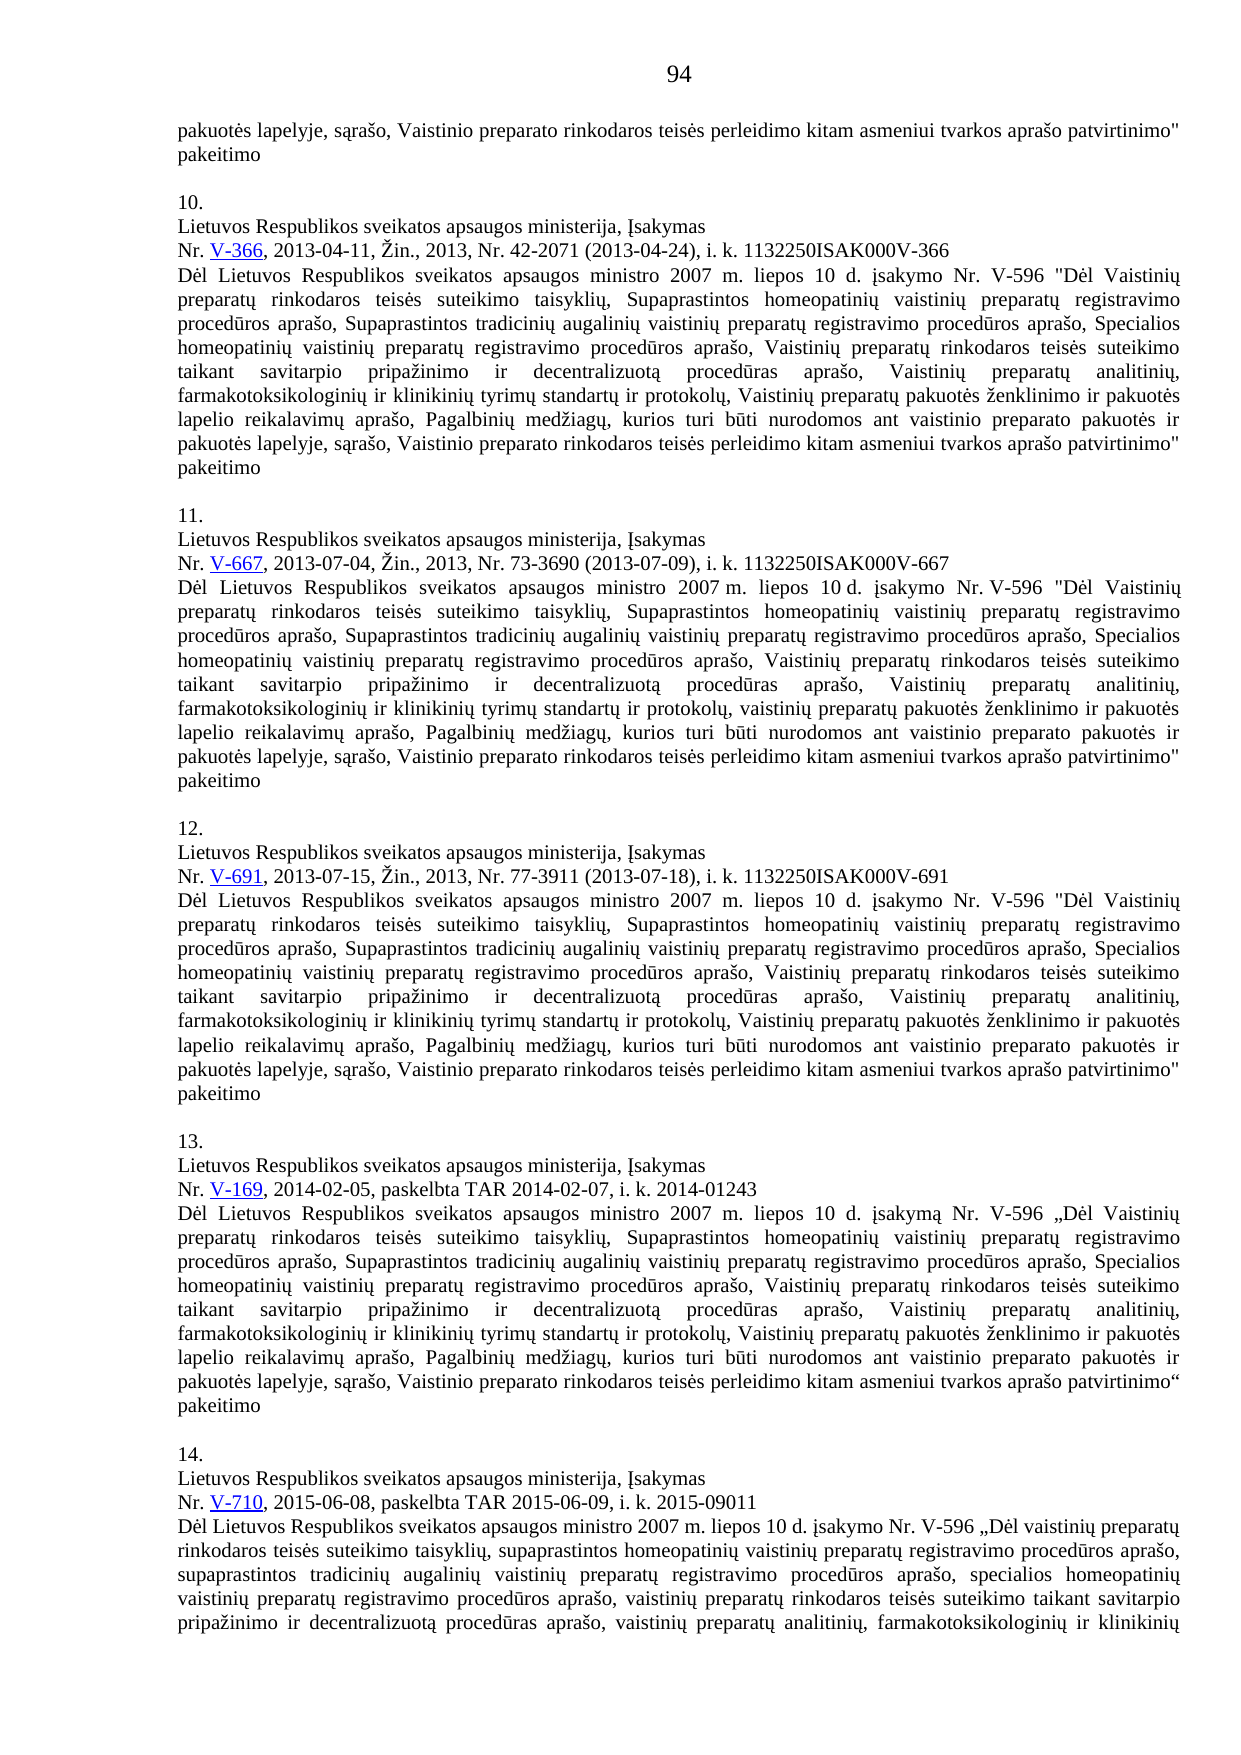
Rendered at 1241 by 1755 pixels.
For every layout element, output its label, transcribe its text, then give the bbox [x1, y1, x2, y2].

text Lietuvos Respublikos sveikatos apsaugos ministerija, Įsakymas [177, 1466, 1181, 1490]
text Nr. V-691, 2013-07-15, Žin., 2013, Nr. 77-3911 (2013-07-18), i. k. 1132250ISAK000V-691 [177, 864, 1181, 888]
text 13. [177, 1129, 1181, 1153]
text pakuotės lapelyje, sąrašo, Vaistinio preparato rinkodaros teisės perleidimo kitam asmeniui tvarkos aprašo patvirtinimo" pakeitimo [177, 118, 1181, 166]
text 14. [177, 1442, 1181, 1466]
text Dėl Lietuvos Respublikos sveikatos apsaugos ministro 2007 m. liepos 10 d. įsakymo Nr. V-596 „Dėl vaistinių preparatų rinkodaros teisės suteikimo taisyklių, supaprastintos homeopatinių vaistinių preparatų registravimo procedūros aprašo, supaprastintos tradicinių augalinių vaistinių preparatų registravimo procedūros aprašo, specialios homeopatinių vaistinių preparatų registravimo procedūros aprašo, vaistinių preparatų rinkodaros teisės suteikimo taikant savitarpio pripažinimo ir decentralizuotą procedūras aprašo, vaistinių preparatų analitinių, farmakotoksikologinių ir klinikinių [177, 1514, 1181, 1634]
text Lietuvos Respublikos sveikatos apsaugos ministerija, Įsakymas [177, 527, 1181, 551]
text Lietuvos Respublikos sveikatos apsaugos ministerija, Įsakymas [177, 214, 1181, 238]
text Nr. V-169, 2014-02-05, paskelbta TAR 2014-02-07, i. k. 2014-01243 [177, 1177, 1181, 1201]
text Lietuvos Respublikos sveikatos apsaugos ministerija, Įsakymas [177, 840, 1181, 864]
text 11. [177, 503, 1181, 527]
text Dėl Lietuvos Respublikos sveikatos apsaugos ministro 2007 m. liepos 10 d. įsakymą Nr. V-596 „Dėl Vaistinių preparatų rinkodaros teisės suteikimo taisyklių, Supaprastintos homeopatinių vaistinių preparatų registravimo procedūros aprašo, Supaprastintos tradicinių augalinių vaistinių preparatų registravimo procedūros aprašo, Specialios homeopatinių vaistinių preparatų registravimo procedūros aprašo, Vaistinių preparatų rinkodaros teisės suteikimo taikant savitarpio pripažinimo ir decentralizuotą procedūras aprašo, Vaistinių preparatų analitinių, farmakotoksikologinių ir klinikinių tyrimų standartų ir protokolų, Vaistinių preparatų pakuotės ženklinimo ir pakuotės lapelio reikalavimų aprašo, Pagalbinių medžiagų, kurios turi būti nurodomos ant vaistinio preparato pakuotės ir pakuotės lapelyje, sąrašo, Vaistinio preparato rinkodaros teisės perleidimo kitam asmeniui tvarkos aprašo patvirtinimo“ pakeitimo [177, 1201, 1181, 1417]
text Dėl Lietuvos Respublikos sveikatos apsaugos ministro 2007 m. liepos 10 d. įsakymo Nr. V-596 "Dėl Vaistinių preparatų rinkodaros teisės suteikimo taisyklių, Supaprastintos homeopatinių vaistinių preparatų registravimo procedūros aprašo, Supaprastintos tradicinių augalinių vaistinių preparatų registravimo procedūros aprašo, Specialios homeopatinių vaistinių preparatų registravimo procedūros aprašo, Vaistinių preparatų rinkodaros teisės suteikimo taikant savitarpio pripažinimo ir decentralizuotą procedūras aprašo, Vaistinių preparatų analitinių, farmakotoksikologinių ir klinikinių tyrimų standartų ir protokolų, Vaistinių preparatų pakuotės ženklinimo ir pakuotės lapelio reikalavimų aprašo, Pagalbinių medžiagų, kurios turi būti nurodomos ant vaistinio preparato pakuotės ir pakuotės lapelyje, sąrašo, Vaistinio preparato rinkodaros teisės perleidimo kitam asmeniui tvarkos aprašo patvirtinimo" pakeitimo [177, 888, 1181, 1105]
text Nr. V-366, 2013-04-11, Žin., 2013, Nr. 42-2071 (2013-04-24), i. k. 1132250ISAK000V-366 [177, 238, 1181, 262]
text Nr. V-667, 2013-07-04, Žin., 2013, Nr. 73-3690 (2013-07-09), i. k. 1132250ISAK000V-667 [177, 551, 1181, 575]
text 10. [177, 190, 1181, 214]
text Nr. V-710, 2015-06-08, paskelbta TAR 2015-06-09, i. k. 2015-09011 [177, 1490, 1181, 1514]
text 12. [177, 816, 1181, 840]
text Dėl Lietuvos Respublikos sveikatos apsaugos ministro 2007 m. liepos 10 d. įsakymo Nr. V-596 "Dėl Vaistinių preparatų rinkodaros teisės suteikimo taisyklių, Supaprastintos homeopatinių vaistinių preparatų registravimo procedūros aprašo, Supaprastintos tradicinių augalinių vaistinių preparatų registravimo procedūros aprašo, Specialios homeopatinių vaistinių preparatų registravimo procedūros aprašo, Vaistinių preparatų rinkodaros teisės suteikimo taikant savitarpio pripažinimo ir decentralizuotą procedūras aprašo, Vaistinių preparatų analitinių, farmakotoksikologinių ir klinikinių tyrimų standartų ir protokolų, Vaistinių preparatų pakuotės ženklinimo ir pakuotės lapelio reikalavimų aprašo, Pagalbinių medžiagų, kurios turi būti nurodomos ant vaistinio preparato pakuotės ir pakuotės lapelyje, sąrašo, Vaistinio preparato rinkodaros teisės perleidimo kitam asmeniui tvarkos aprašo patvirtinimo" pakeitimo [177, 262, 1181, 479]
text Lietuvos Respublikos sveikatos apsaugos ministerija, Įsakymas [177, 1153, 1181, 1177]
text Dėl Lietuvos Respublikos sveikatos apsaugos ministro 2007 m. liepos 10 d. įsakymo Nr. V-596 "Dėl Vaistinių preparatų rinkodaros teisės suteikimo taisyklių, Supaprastintos homeopatinių vaistinių preparatų registravimo procedūros aprašo, Supaprastintos tradicinių augalinių vaistinių preparatų registravimo procedūros aprašo, Specialios homeopatinių vaistinių preparatų registravimo procedūros aprašo, Vaistinių preparatų rinkodaros teisės suteikimo taikant savitarpio pripažinimo ir decentralizuotą procedūras aprašo, Vaistinių preparatų analitinių, farmakotoksikologinių ir klinikinių tyrimų standartų ir protokolų, vaistinių preparatų pakuotės ženklinimo ir pakuotės lapelio reikalavimų aprašo, Pagalbinių medžiagų, kurios turi būti nurodomos ant vaistinio preparato pakuotės ir pakuotės lapelyje, sąrašo, Vaistinio preparato rinkodaros teisės perleidimo kitam asmeniui tvarkos aprašo patvirtinimo" pakeitimo [177, 575, 1181, 792]
